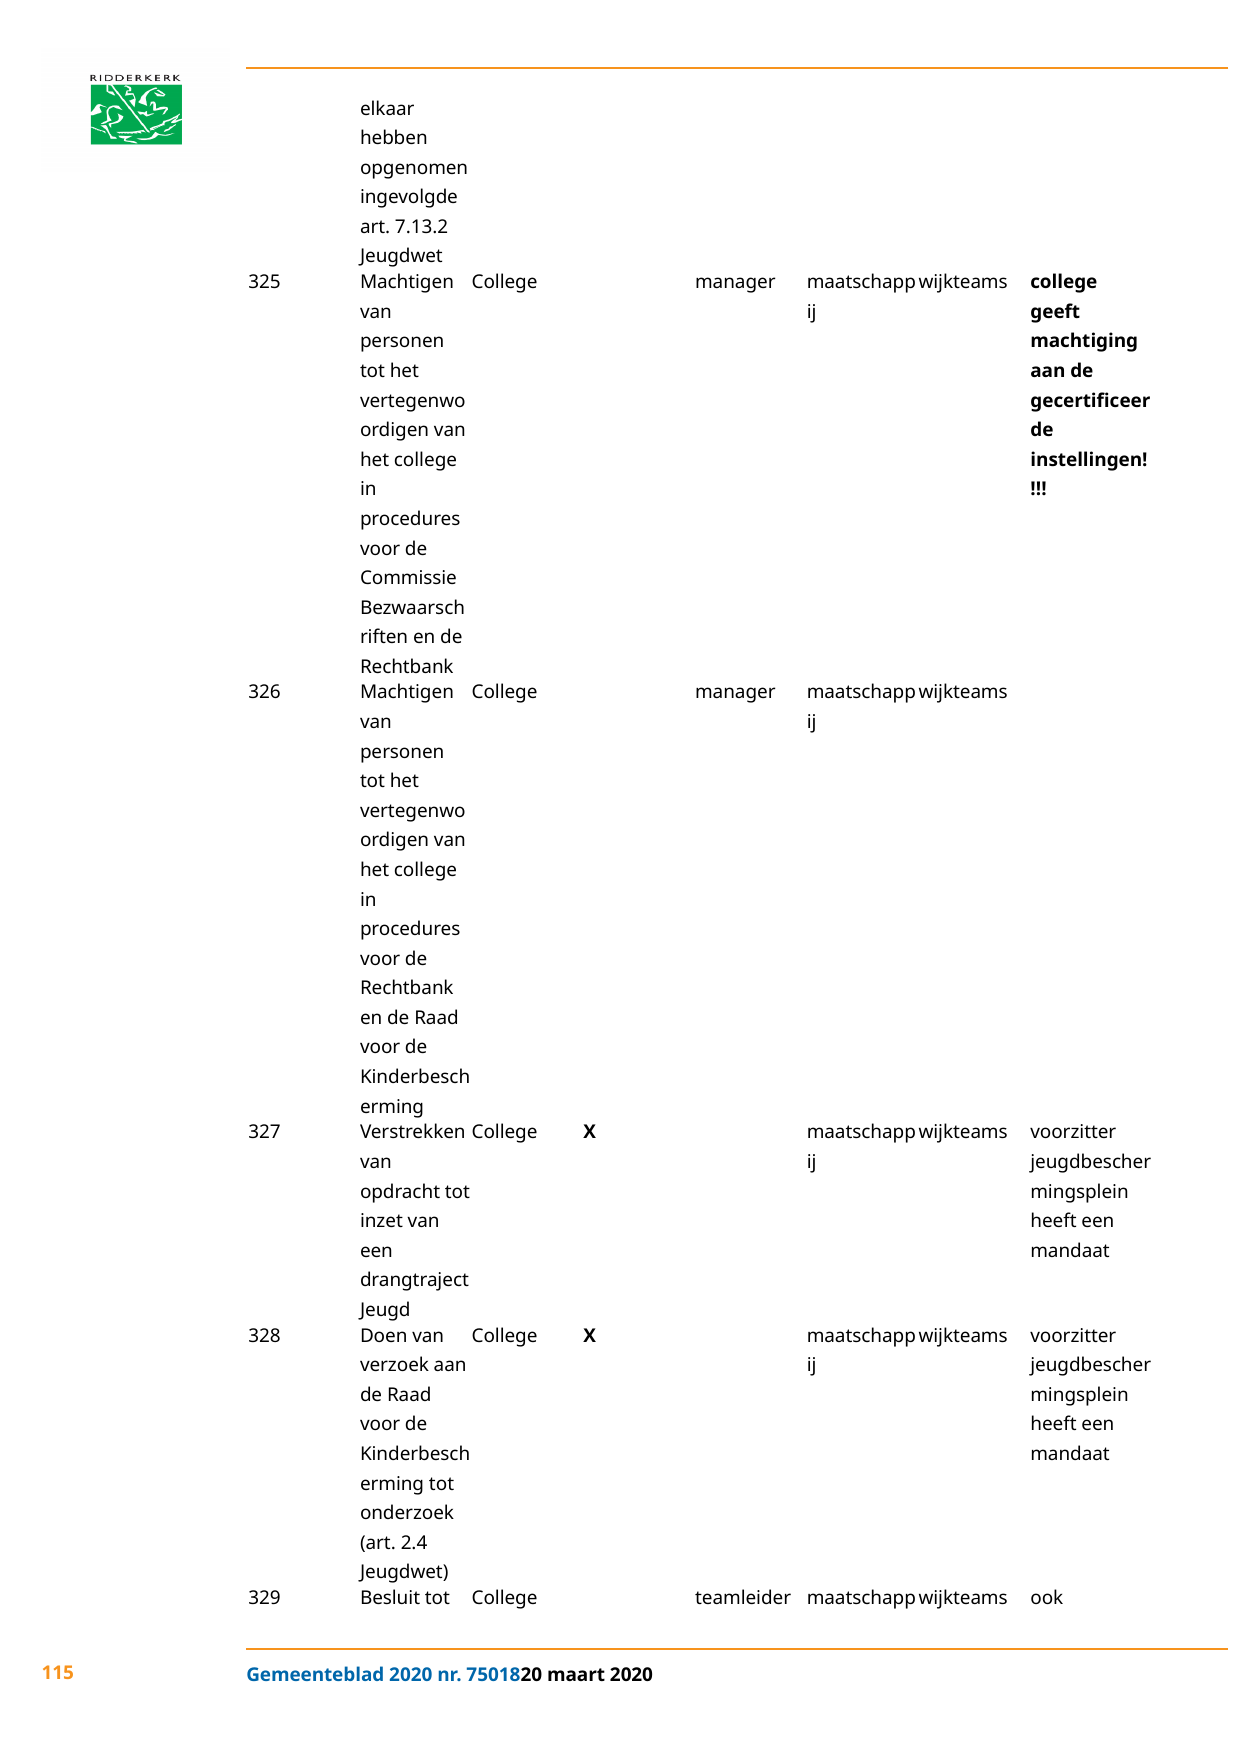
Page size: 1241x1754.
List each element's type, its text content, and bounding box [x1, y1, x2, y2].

table_cell ook [1030, 1584, 1152, 1610]
table_cell Machtigen van personen tot het vertegenwoordigen van het college in procedures voor de Rechtbank en de Raad voor de Kinderbescherming [360, 679, 471, 1119]
table_cell [695, 1119, 807, 1322]
table_cell [248, 95, 360, 268]
table_cell [1030, 679, 1152, 1119]
table_cell wijkteams [918, 1322, 1030, 1584]
table_cell [583, 1584, 695, 1610]
table_cell Verstrekken van opdracht tot inzet van een drangtraject Jeugd [360, 1119, 471, 1322]
table_cell wijkteams [918, 1119, 1030, 1322]
table_cell 327 [248, 1119, 360, 1322]
table_cell College [471, 1119, 583, 1322]
table_cell [695, 1322, 807, 1584]
table_cell wijkteams [918, 679, 1030, 1119]
table_cell manager [695, 679, 807, 1119]
table_cell X [583, 1119, 695, 1322]
table_cell [695, 95, 807, 268]
table_cell voorzitter jeugdbeschermingsplein heeft een mandaat [1030, 1322, 1152, 1584]
table_cell 328 [248, 1322, 360, 1584]
table_cell maatschappij [807, 269, 918, 679]
table_cell [918, 95, 1030, 268]
table_cell elkaar hebben opgenomen ingevolgde art. 7.13.2 Jeugdwet [360, 95, 471, 268]
table_cell Machtigen van personen tot het vertegenwoordigen van het college in procedures voor de Commissie Bezwaarschriften en de Rechtbank [360, 269, 471, 679]
table_cell X [583, 1322, 695, 1584]
table_cell [583, 95, 695, 268]
table_cell 326 [248, 679, 360, 1119]
picture [41, 47, 231, 172]
table_cell maatschapp [807, 1584, 918, 1610]
table_cell wijkteams [918, 1584, 1030, 1610]
table_cell College [471, 269, 583, 679]
table_cell [1030, 95, 1152, 268]
table_cell [583, 269, 695, 679]
table_cell 329 [248, 1584, 360, 1610]
table_cell Besluit tot [360, 1584, 471, 1610]
table_cell voorzitter jeugdbeschermingsplein heeft een mandaat [1030, 1119, 1152, 1322]
table_cell manager [695, 269, 807, 679]
table_cell 325 [248, 269, 360, 679]
table_cell maatschappij [807, 1119, 918, 1322]
table_cell [807, 95, 918, 268]
table_cell College [471, 679, 583, 1119]
table_cell teamleider [695, 1584, 807, 1610]
table_cell [471, 95, 583, 268]
table_cell wijkteams [918, 269, 1030, 679]
table_cell college geeft machtiging aan de gecertificeerde instellingen!!!! [1030, 269, 1152, 679]
table_cell maatschappij [807, 679, 918, 1119]
table_cell College [471, 1584, 583, 1610]
table_cell Doen van verzoek aan de Raad voor de Kinderbescherming tot onderzoek (art. 2.4 Jeugdwet) [360, 1322, 471, 1584]
table_cell maatschappij [807, 1322, 918, 1584]
table_cell College [471, 1322, 583, 1584]
table_cell [583, 679, 695, 1119]
